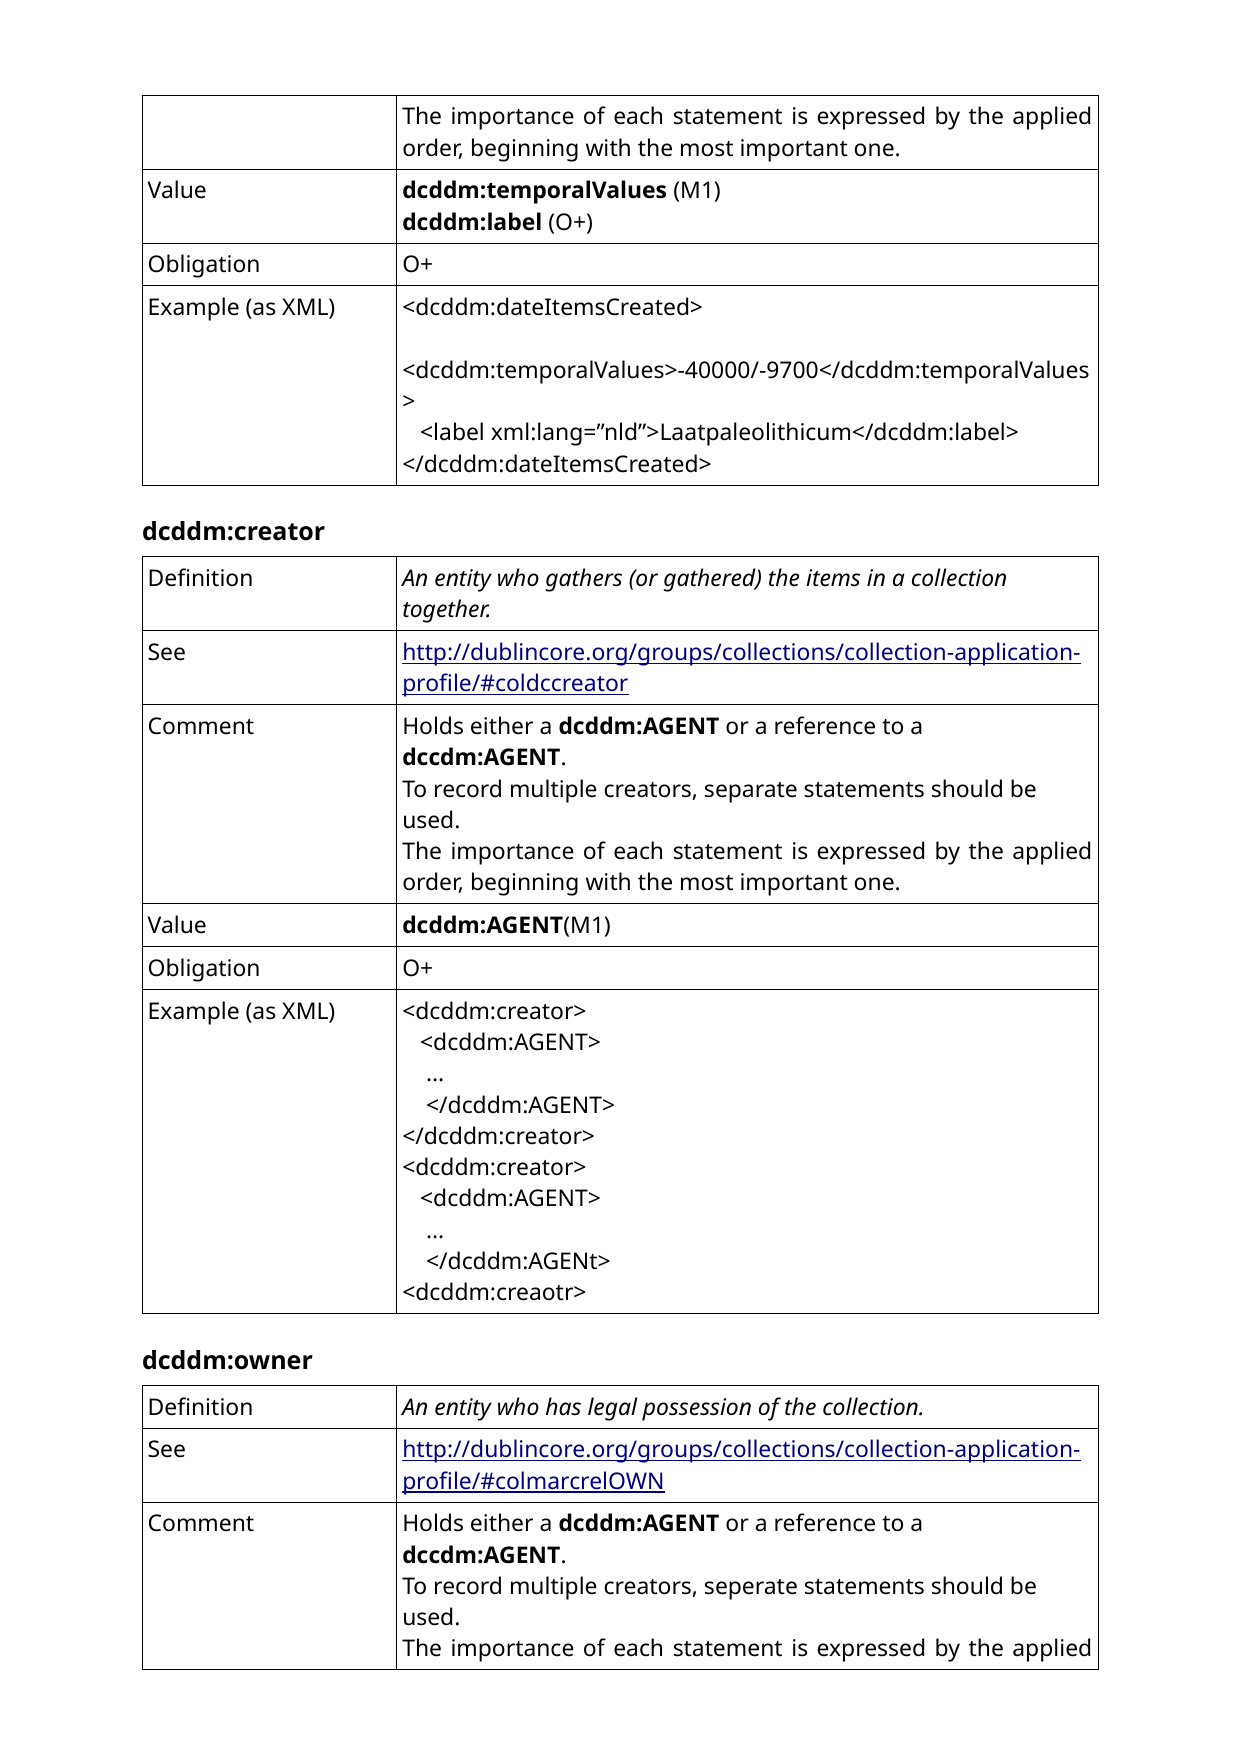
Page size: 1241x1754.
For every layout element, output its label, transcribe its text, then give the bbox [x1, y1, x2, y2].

table_cell Comment [143, 1503, 396, 1669]
table_cell Holds either a dcddm:AGENT or a reference to a dccdm:AGENT. To record multiple creators, seperate statements should be used. The importance of each statement is expressed by the applied [397, 1503, 1098, 1669]
table_cell <dcddm:dateItemsCreated> <dcddm:temporalValues>-40000/-9700</dcddm:temporalValues> <label xml:lang=”nld”>Laatpaleolithicum</dcddm:label> </dcddm:dateItemsCreated> [397, 286, 1098, 484]
table_header Definition [143, 557, 396, 630]
table_cell See [143, 1429, 396, 1502]
table_cell Example (as XML) [143, 990, 396, 1313]
table_cell [143, 96, 396, 168]
subtitle dcddm:creator [142, 514, 1098, 548]
table_cell See [143, 631, 396, 704]
table_cell Obligation [143, 947, 396, 989]
subtitle dcddm:owner [142, 1342, 1098, 1376]
table_header Definition [143, 1386, 396, 1427]
table_header An entity who gathers (or gathered) the items in a collection together. [397, 557, 1098, 630]
table_cell O+ [397, 947, 1098, 989]
table_cell Comment [143, 705, 396, 903]
table_cell O+ [397, 244, 1098, 285]
table_cell http://dublincore.org/groups/collections/collection-application-profile/#coldccreator [397, 631, 1098, 704]
table_header An entity who has legal possession of the collection. [397, 1386, 1098, 1427]
table_cell Value [143, 904, 396, 946]
table_cell http://dublincore.org/groups/collections/collection-application-profile/#colmarcrelOWN [397, 1429, 1098, 1502]
table_cell Holds either a dcddm:AGENT or a reference to a dccdm:AGENT. To record multiple creators, separate statements should be used. The importance of each statement is expressed by the applied order, beginning with the most important one. [397, 705, 1098, 903]
table_cell Example (as XML) [143, 286, 396, 484]
table_cell Value [143, 170, 396, 243]
table_cell dcddm:temporalValues (M1) dcddm:label (O+) [397, 170, 1098, 243]
table_cell <dcddm:creator> <dcddm:AGENT> … </dcddm:AGENT> </dcddm:creator> <dcddm:creator> <dcddm:AGENT> … </dcddm:AGENt> <dcddm:creaotr> [397, 990, 1098, 1313]
table_cell Obligation [143, 244, 396, 285]
table_cell dcddm:AGENT(M1) [397, 904, 1098, 946]
table_cell The importance of each statement is expressed by the applied order, beginning with the most important one. [397, 96, 1098, 168]
